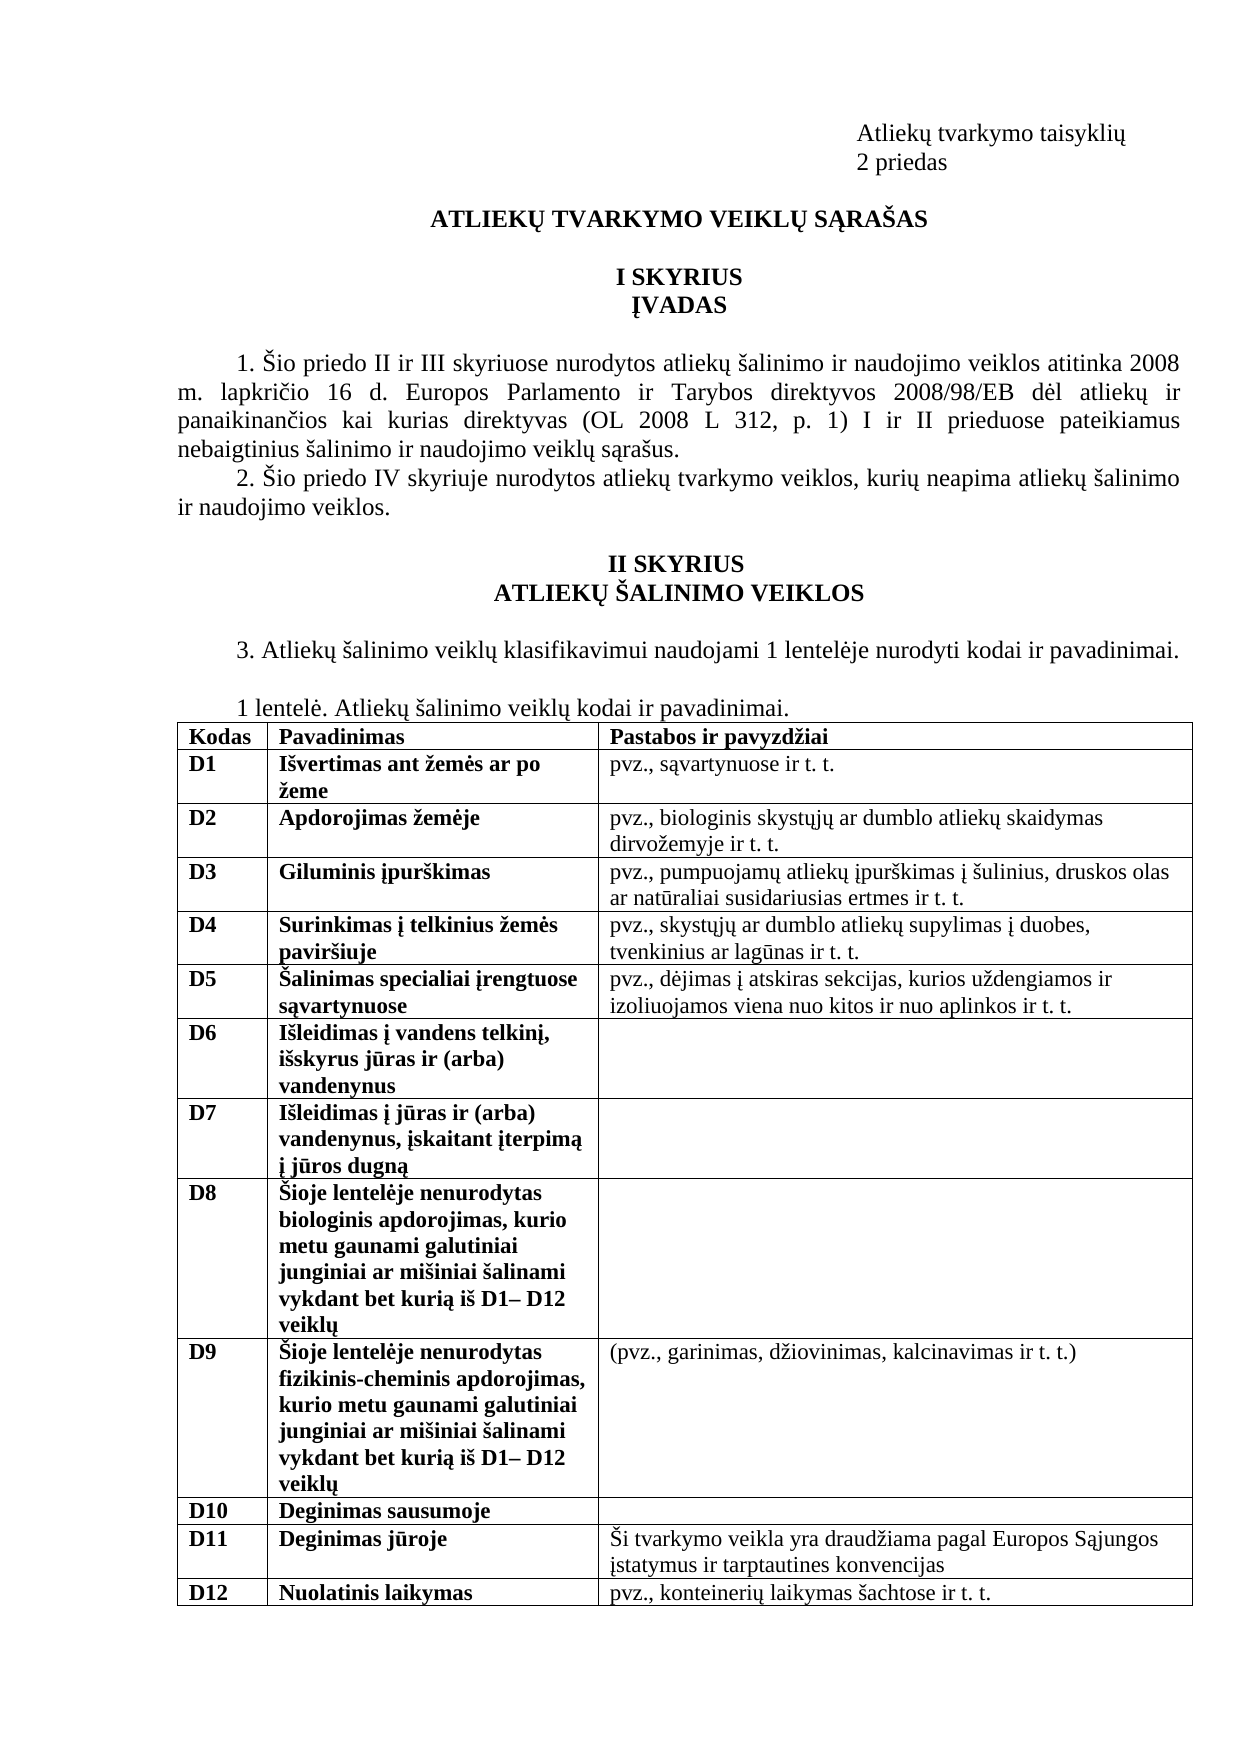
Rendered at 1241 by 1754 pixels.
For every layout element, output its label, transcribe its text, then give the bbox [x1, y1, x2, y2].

table_cell pvz., skystųjų ar dumblo atliekų supylimas į duobes, tvenkinius ar lagūnas ir t. t. [599, 912, 1192, 964]
table_cell D4 [178, 912, 267, 964]
table_cell Surinkimas į telkinius žemės paviršiuje [268, 912, 598, 964]
table_cell [599, 1099, 1192, 1178]
table_cell Ši tvarkymo veikla yra draudžiama pagal Europos Sąjungos įstatymus ir tarptautines konvencijas [599, 1525, 1192, 1578]
table_cell D6 [178, 1019, 267, 1098]
table_cell Išleidimas į vandens telkinį, išskyrus jūras ir (arba) vandenynus [268, 1019, 598, 1098]
table_cell Deginimas sausumoje [268, 1498, 598, 1524]
table_cell D7 [178, 1099, 267, 1178]
table_cell pvz., dėjimas į atskiras sekcijas, kurios uždengiamos ir izoliuojamos viena nuo kitos ir nuo aplinkos ir t. t. [599, 965, 1192, 1018]
table_cell Išleidimas į jūras ir (arba) vandenynus, įskaitant įterpimą į jūros dugną [268, 1099, 598, 1178]
table_cell D1 [178, 750, 267, 803]
table_cell Šalinimas specialiai įrengtuose sąvartynuose [268, 965, 598, 1018]
text ĮVADAS [177, 291, 1181, 319]
table_cell D5 [178, 965, 267, 1018]
text Atliekų tvarkymo VEIKLų sąrašas [177, 204, 1181, 233]
table_cell D2 [178, 804, 267, 857]
table_cell Deginimas jūroje [268, 1525, 598, 1578]
table_cell Apdorojimas žemėje [268, 804, 598, 857]
table_cell D12 [178, 1579, 267, 1605]
table_cell D10 [178, 1498, 267, 1524]
table_cell pvz., sąvartynuose ir t. t. [599, 750, 1192, 803]
text II SKYRIUS [177, 549, 1181, 578]
table_cell Giluminis įpurškimas [268, 858, 598, 911]
table_cell [599, 1019, 1192, 1098]
table_header Kodas [178, 723, 267, 749]
text 1 lentelė. Atliekų šalinimo veiklų kodai ir pavadinimai. [177, 693, 1181, 722]
table_cell pvz., biologinis skystųjų ar dumblo atliekų skaidymas dirvožemyje ir t. t. [599, 804, 1192, 857]
table_cell Šioje lentelėje nenurodytas fizikinis-cheminis apdorojimas, kurio metu gaunami galutiniai junginiai ar mišiniai šalinami vykdant bet kurią iš D1– D12 veiklų [268, 1339, 598, 1497]
table_cell D11 [178, 1525, 267, 1578]
table_header Pavadinimas [268, 723, 598, 749]
text 3. Atliekų šalinimo veiklų klasifikavimui naudojami 1 lentelėje nurodyti kodai ir pavadinimai. [177, 636, 1181, 664]
table_cell (pvz., garinimas, džiovinimas, kalcinavimas ir t. t.) [599, 1339, 1192, 1497]
table_cell D8 [178, 1179, 267, 1337]
text 1. Šio priedo II ir III skyriuose nurodytos atliekų šalinimo ir naudojimo veiklos atitinka 2008 m. lapkričio 16 d. Europos Parlamento ir Tarybos direktyvos 2008/98/EB dėl atliekų ir panaikinančios kai kurias direktyvas (OL 2008 L 312, p. 1) I ir II prieduose pateikiamus nebaigtinius šalinimo ir naudojimo veiklų sąrašus. [177, 348, 1181, 463]
table_cell pvz., konteinerių laikymas šachtose ir t. t. [599, 1579, 1192, 1605]
table_cell D3 [178, 858, 267, 911]
table_cell Išvertimas ant žemės ar po žeme [268, 750, 598, 803]
table_cell [599, 1179, 1192, 1337]
table_cell D9 [178, 1339, 267, 1497]
text 2 priedas [856, 147, 1181, 176]
table_cell Šioje lentelėje nenurodytas biologinis apdorojimas, kurio metu gaunami galutiniai junginiai ar mišiniai šalinami vykdant bet kurią iš D1– D12 veiklų [268, 1179, 598, 1337]
text Atliekų tvarkymo taisyklių [856, 118, 1181, 147]
text 2. Šio priedo IV skyriuje nurodytos atliekų tvarkymo veiklos, kurių neapima atliekų šalinimo ir naudojimo veiklos. [177, 463, 1181, 521]
text I SKYRIUS [177, 262, 1181, 291]
table_cell pvz., pumpuojamų atliekų įpurškimas į šulinius, druskos olas ar natūraliai susidariusias ertmes ir t. t. [599, 858, 1192, 911]
table_header Pastabos ir pavyzdžiai [599, 723, 1192, 749]
table_cell Nuolatinis laikymas [268, 1579, 598, 1605]
text ATLIEKŲ ŠALINIMO VEIKLOS [177, 578, 1181, 607]
table_cell [599, 1498, 1192, 1524]
